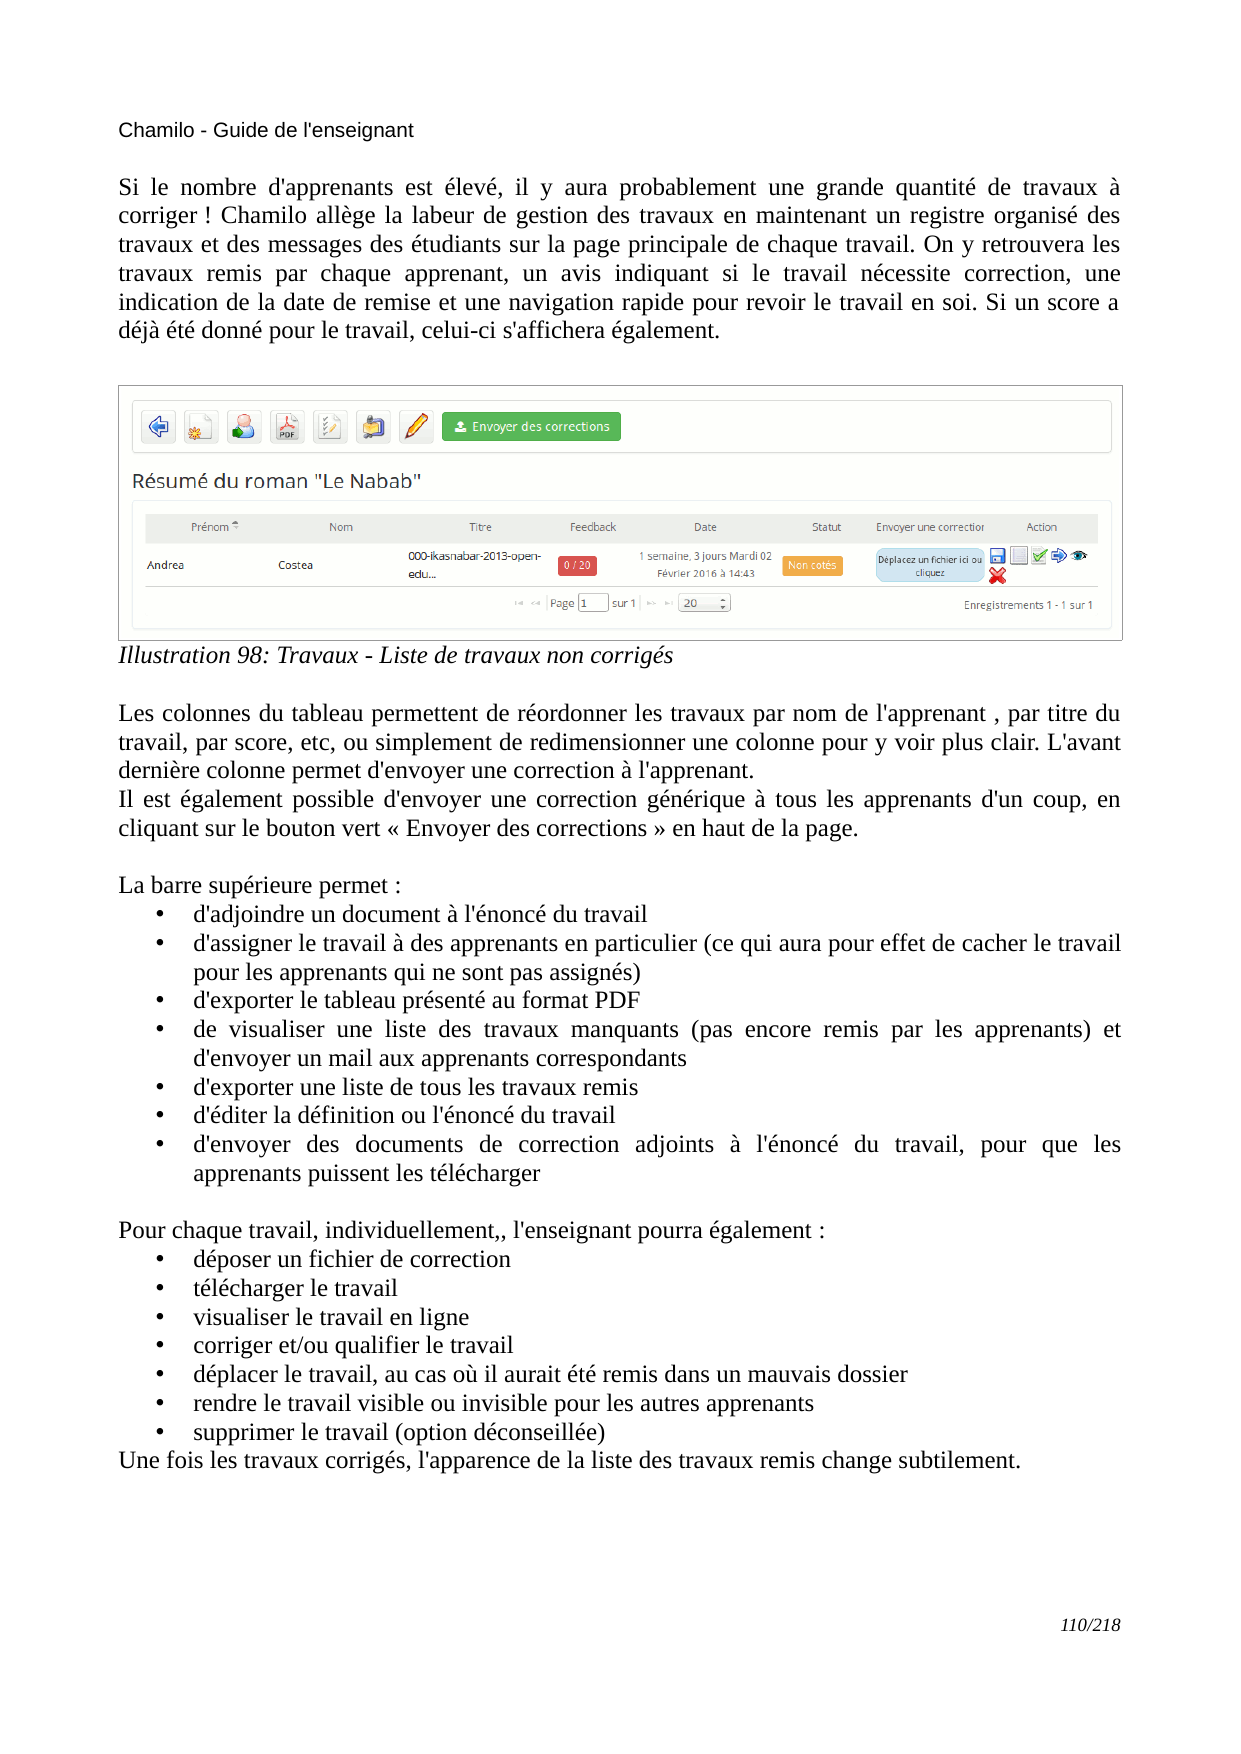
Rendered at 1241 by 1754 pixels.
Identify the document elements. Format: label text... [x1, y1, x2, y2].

list d'envoyer des documents de correction adjoints à l'énoncé du travail, pour que les apprenants puissent les télécharger [156, 1129, 1122, 1187]
text Si le nombre d'apprenants est élevé, il y aura probablement une grande quantité de travaux à corriger ! Chamilo allège la labeur de gestion des travaux en maintenant un registre organisé des travaux et des messages des étudiants sur la page principale de chaque travail. On y retrouvera les travaux remis par chaque apprenant, un avis indiquant si le travail nécessite correction, une indication de la date de remise et une navigation rapide pour revoir le travail en soi. Si un score a déjà été donné pour le travail, celui-ci s'affichera également. [118, 172, 1122, 344]
picture [121, 388, 1119, 638]
text Pour chaque travail, individuellement,, l'enseignant pourra également : [118, 1215, 1122, 1244]
list de visualiser une liste des travaux manquants (pas encore remis par les apprenants) et d'envoyer un mail aux apprenants correspondants [156, 1014, 1122, 1072]
list corriger et/ou qualifier le travail [156, 1330, 1122, 1359]
text Il est également possible d'envoyer une correction générique à tous les apprenants d'un coup, en cliquant sur le bouton vert « Envoyer des corrections » en haut de la page. [118, 784, 1122, 842]
list supprimer le travail (option déconseillée) [156, 1417, 1122, 1445]
list d'exporter une liste de tous les travaux remis [156, 1072, 1122, 1100]
list rendre le travail visible ou invisible pour les autres apprenants [156, 1388, 1122, 1417]
list d'éditer la définition ou l'énoncé du travail [156, 1100, 1122, 1129]
text Les colonnes du tableau permettent de réordonner les travaux par nom de l'apprenant , par titre du travail, par score, etc, ou simplement de redimensionner une colonne pour y voir plus clair. L'avant dernière colonne permet d'envoyer une correction à l'apprenant. [118, 698, 1122, 784]
list télécharger le travail [156, 1273, 1122, 1302]
list d'adjoindre un document à l'énoncé du travail [156, 899, 1122, 928]
list déplacer le travail, au cas où il aurait été remis dans un mauvais dossier [156, 1359, 1122, 1388]
list d'assigner le travail à des apprenants en particulier (ce qui aura pour effet de cacher le travail pour les apprenants qui ne sont pas assignés) [156, 928, 1122, 985]
list déposer un fichier de correction [156, 1244, 1122, 1273]
list d'exporter le tableau présenté au format PDF [156, 985, 1122, 1014]
text La barre supérieure permet : [118, 870, 1122, 899]
text Une fois les travaux corrigés, l'apparence de la liste des travaux remis change subtilement. [118, 1445, 1122, 1474]
text Illustration 98: Travaux - Liste de travaux non corrigés [118, 641, 1122, 669]
text [119, 386, 1122, 640]
list visualiser le travail en ligne [156, 1302, 1122, 1330]
